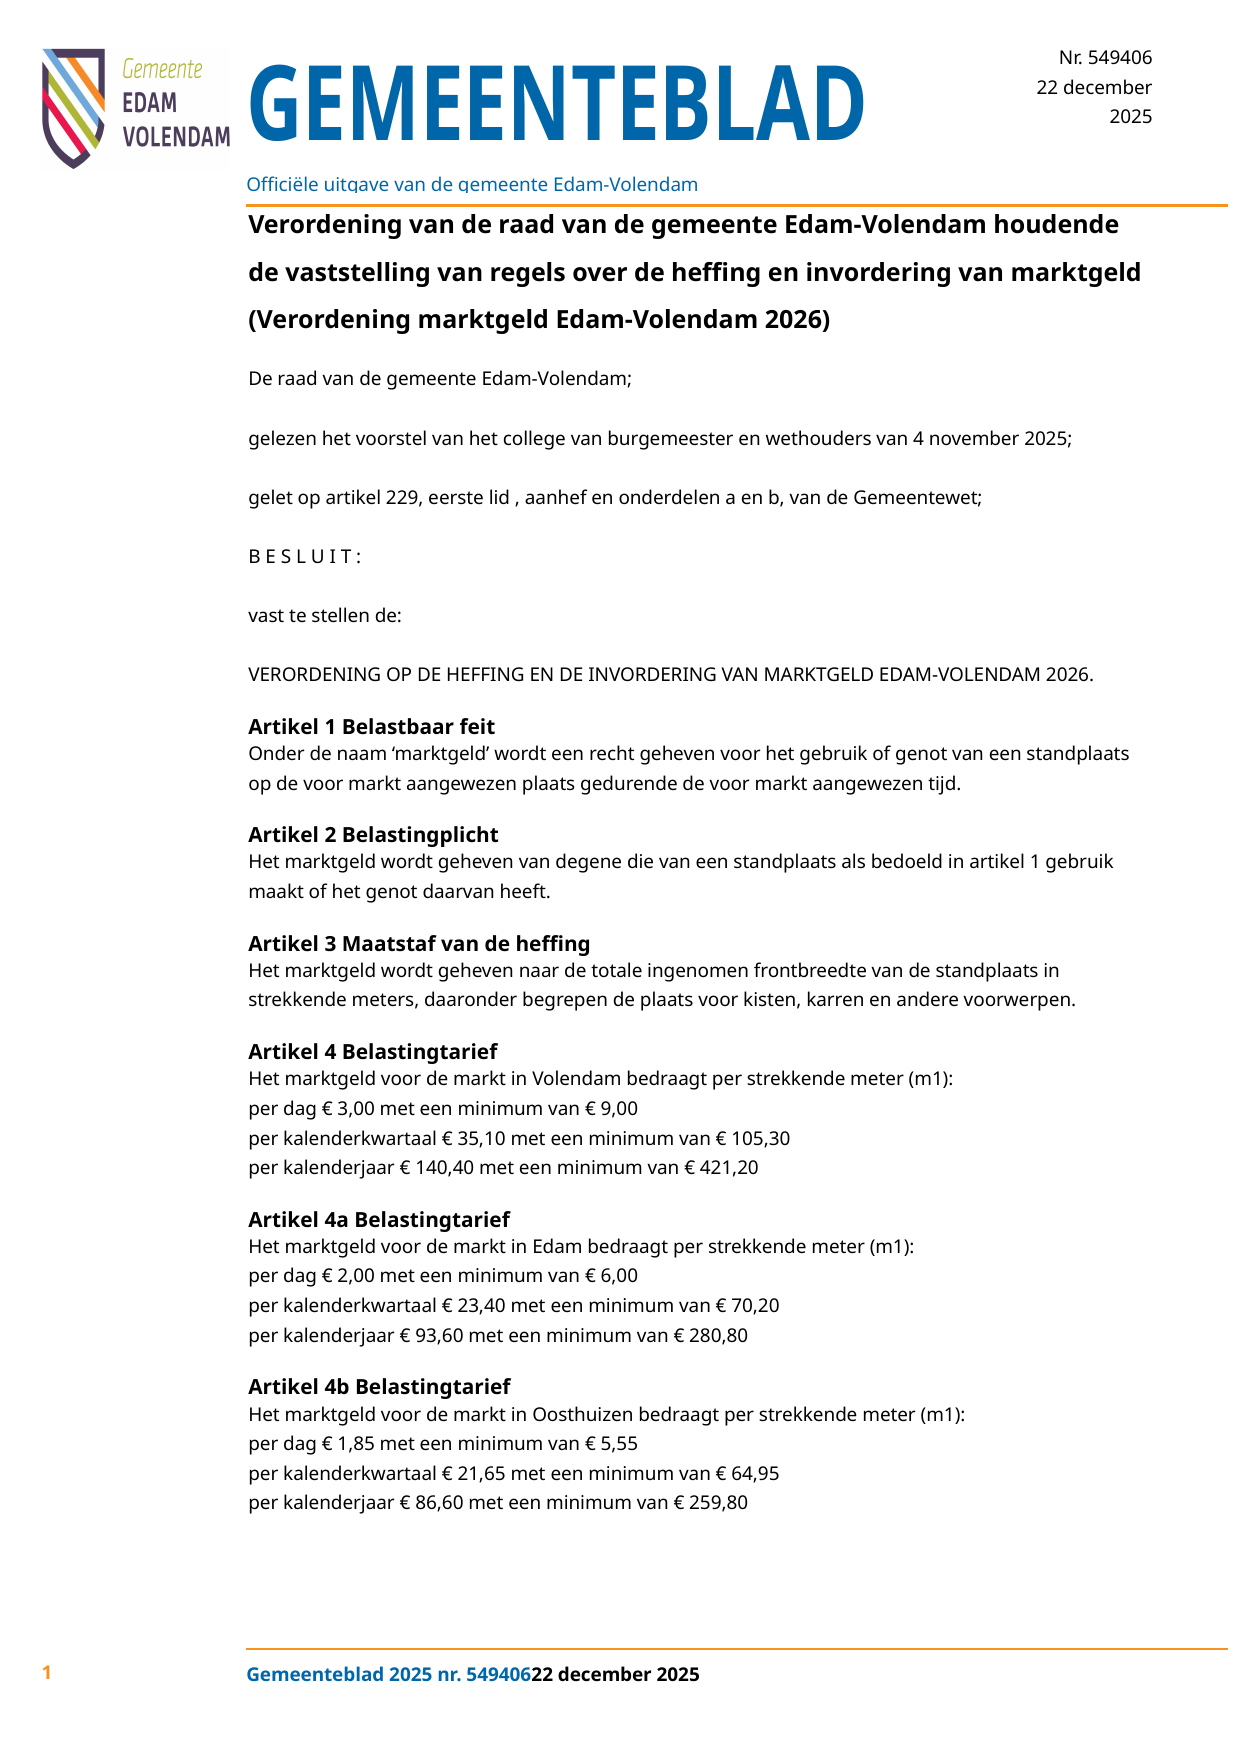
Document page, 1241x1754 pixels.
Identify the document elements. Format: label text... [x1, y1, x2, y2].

text Het marktgeld voor de markt in Volendam bedraagt per strekkende meter (m1): [248, 1066, 1152, 1091]
picture [41, 47, 231, 172]
text per kalenderkwartaal € 35,10 met een minimum van € 105,30 [248, 1125, 1152, 1150]
text Het marktgeld wordt geheven van degene die van een standplaats als bedoeld in artikel 1 gebruik maakt of het genot daarvan heeft. [248, 849, 1152, 904]
text Artikel 3 Maatstaf van de heffing [248, 929, 1152, 957]
text Het marktgeld voor de markt in Oosthuizen bedraagt per strekkende meter (m1): [248, 1401, 1152, 1426]
text Artikel 4 Belastingtarief [248, 1037, 1152, 1066]
text per kalenderkwartaal € 21,65 met een minimum van € 64,95 [248, 1460, 1152, 1486]
text Onder de naam ‘marktgeld’ wordt een recht geheven voor het gebruik of genot van een standplaats op de voor markt aangewezen plaats gedurende de voor markt aangewezen tijd. [248, 740, 1152, 796]
text per kalenderkwartaal € 23,40 met een minimum van € 70,20 [248, 1292, 1152, 1318]
text per dag € 2,00 met een minimum van € 6,00 [248, 1263, 1152, 1288]
text gelet op artikel 229, eerste lid , aanhef en onderdelen a en b, van de Gemeentewet; [248, 484, 1152, 509]
text De raad van de gemeente Edam-Volendam; [248, 366, 1152, 391]
text gelezen het voorstel van het college van burgemeester en wethouders van 4 november 2025; [248, 425, 1152, 450]
text per kalenderjaar € 140,40 met een minimum van € 421,20 [248, 1154, 1152, 1180]
text per dag € 1,85 met een minimum van € 5,55 [248, 1430, 1152, 1456]
text Het marktgeld wordt geheven naar de totale ingenomen frontbreedte van de standplaats in strekkende meters, daaronder begrepen de plaats voor kisten, karren en andere voorwerpen. [248, 957, 1152, 1012]
text VERORDENING OP DE HEFFING EN DE INVORDERING VAN MARKTGELD EDAM-VOLENDAM 2026. [248, 661, 1152, 687]
text Artikel 2 Belastingplicht [248, 820, 1152, 849]
text per dag € 3,00 met een minimum van € 9,00 [248, 1095, 1152, 1121]
text per kalenderjaar € 86,60 met een minimum van € 259,80 [248, 1489, 1152, 1515]
text Verordening van de raad van de gemeente Edam-Volendam houdende de vaststelling van regels over de heffing en invordering van marktgeld (Verordening marktgeld Edam-Volendam 2026) [248, 207, 1152, 336]
text Het marktgeld voor de markt in Edam bedraagt per strekkende meter (m1): [248, 1233, 1152, 1259]
text per kalenderjaar € 93,60 met een minimum van € 280,80 [248, 1322, 1152, 1348]
text Artikel 4a Belastingtarief [248, 1205, 1152, 1233]
text Artikel 1 Belastbaar feit [248, 712, 1152, 740]
text Artikel 4b Belastingtarief [248, 1372, 1152, 1401]
text B E S L U I T : [248, 543, 1152, 569]
text vast te stellen de: [248, 602, 1152, 628]
